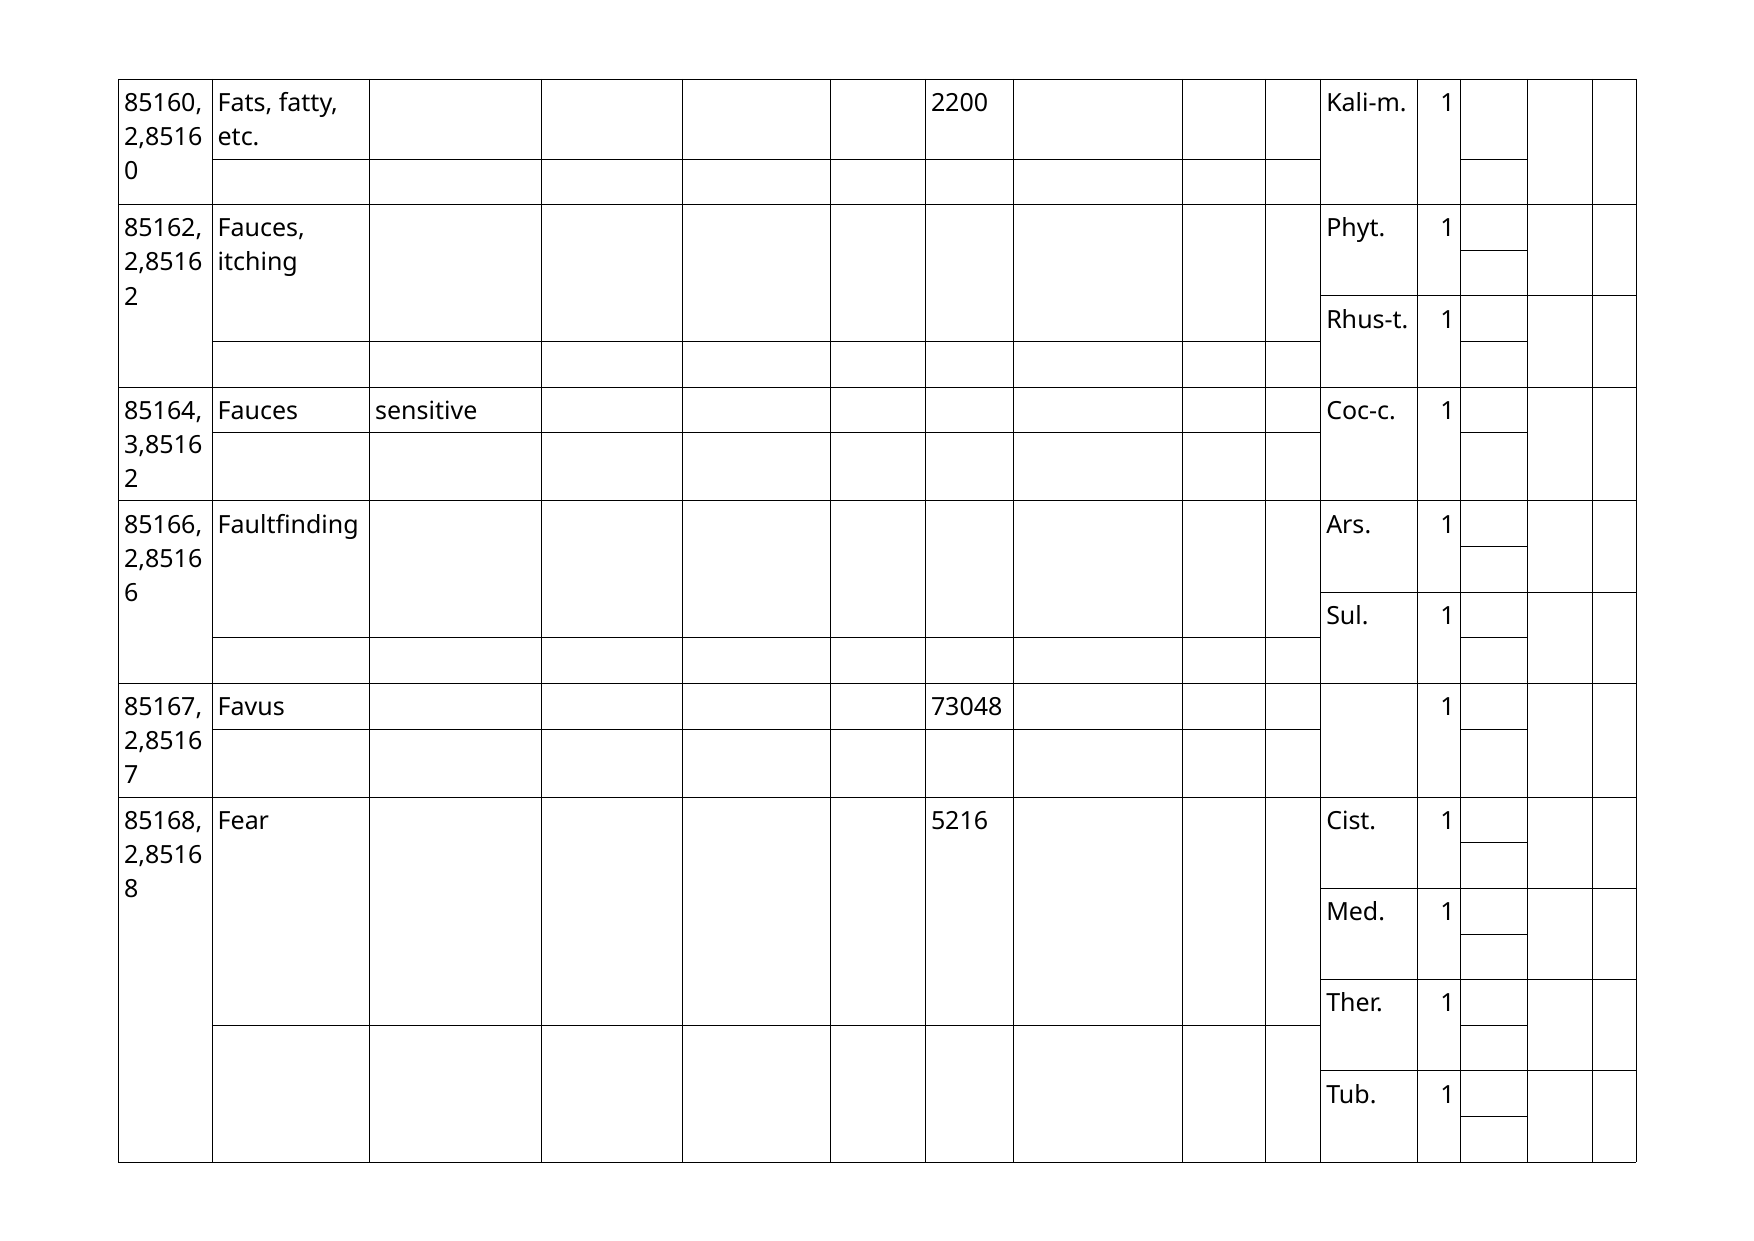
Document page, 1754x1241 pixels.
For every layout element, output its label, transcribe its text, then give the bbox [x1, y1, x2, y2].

table_cell [683, 342, 830, 387]
table_cell [831, 342, 925, 387]
table_cell [542, 684, 682, 728]
table_cell [1461, 80, 1527, 158]
table_cell [1461, 1117, 1527, 1162]
table_cell [213, 160, 369, 204]
table_cell [542, 205, 682, 341]
table_cell 85160,2,85160 [119, 80, 212, 204]
table_cell [1266, 388, 1320, 432]
table_cell [1593, 1071, 1636, 1162]
table_cell [1461, 547, 1527, 592]
table_cell [683, 205, 830, 341]
table_cell [683, 730, 830, 797]
table_cell [1461, 205, 1527, 250]
table_cell 85167,2,85167 [119, 684, 212, 797]
table_cell [1266, 342, 1320, 387]
table_cell [370, 730, 541, 797]
table_cell [1014, 684, 1182, 728]
table_cell [1593, 80, 1636, 204]
table_cell [1014, 205, 1182, 341]
table_cell [1461, 501, 1527, 546]
table_cell [926, 1026, 1013, 1162]
table_cell [1593, 980, 1636, 1070]
table_cell [683, 80, 830, 158]
table_cell 1 [1418, 1071, 1460, 1162]
table_cell [1461, 1071, 1527, 1116]
table_cell [1321, 684, 1417, 797]
table_cell Med. [1321, 889, 1417, 979]
table_cell [926, 433, 1013, 500]
table_cell [542, 433, 682, 500]
table_cell [370, 160, 541, 204]
table_cell [542, 80, 682, 158]
table_cell [542, 388, 682, 432]
table_cell [370, 638, 541, 683]
table_cell [1183, 388, 1265, 432]
table_cell [683, 638, 830, 683]
table_cell 2200 [926, 80, 1013, 158]
table_cell [1461, 980, 1527, 1025]
table_cell [831, 501, 925, 637]
table_cell [1593, 296, 1636, 387]
table_cell [542, 1026, 682, 1162]
table_cell [1266, 160, 1320, 204]
table_cell [831, 684, 925, 728]
table_cell Phyt. [1321, 205, 1417, 295]
table_cell [1593, 501, 1636, 592]
table_cell [1593, 593, 1636, 683]
table_cell 1 [1418, 296, 1460, 387]
table_cell [831, 638, 925, 683]
table_cell [1528, 388, 1592, 500]
table_cell [1014, 1026, 1182, 1162]
table_cell Cist. [1321, 798, 1417, 888]
table_cell [683, 1026, 830, 1162]
table_cell 85162,2,85162 [119, 205, 212, 387]
table_cell Coc-c. [1321, 388, 1417, 500]
table_cell [1461, 251, 1527, 295]
table_cell [926, 501, 1013, 637]
table_cell Faultfinding [213, 501, 369, 637]
table_cell [683, 433, 830, 500]
table_cell [831, 798, 925, 1025]
table_cell [1593, 798, 1636, 888]
table_cell [1014, 638, 1182, 683]
table_cell [370, 798, 541, 1025]
table_cell [1266, 684, 1320, 728]
table_cell [370, 684, 541, 728]
table_cell 1 [1418, 205, 1460, 295]
table_cell [1014, 388, 1182, 432]
table_cell [1014, 80, 1182, 158]
table_cell 1 [1418, 889, 1460, 979]
table_cell [213, 638, 369, 683]
table_cell [1593, 889, 1636, 979]
table_cell Tub. [1321, 1071, 1417, 1162]
table_cell [1461, 684, 1527, 728]
table_cell [370, 501, 541, 637]
table_cell [542, 638, 682, 683]
table_cell [831, 160, 925, 204]
table_cell [1593, 205, 1636, 295]
table_cell [1593, 684, 1636, 797]
table_cell [926, 342, 1013, 387]
table_cell sensitive [370, 388, 541, 432]
table_cell 1 [1418, 980, 1460, 1070]
table_cell [1183, 205, 1265, 341]
table_cell [1183, 638, 1265, 683]
table_cell [542, 798, 682, 1025]
table_cell [1528, 296, 1592, 387]
table_cell [1183, 501, 1265, 637]
table_cell Fauces, itching [213, 205, 369, 341]
table_cell Sul. [1321, 593, 1417, 683]
table_cell Fear [213, 798, 369, 1025]
table_cell [1528, 1071, 1592, 1162]
table_cell 1 [1418, 80, 1460, 204]
table_cell Ars. [1321, 501, 1417, 592]
table_cell [1528, 980, 1592, 1070]
table_cell [1014, 160, 1182, 204]
table_cell [1266, 501, 1320, 637]
table_cell [1014, 798, 1182, 1025]
table_cell Ther. [1321, 980, 1417, 1070]
table_cell [1183, 1026, 1265, 1162]
table_cell [1528, 80, 1592, 204]
table_cell 85166,2,85166 [119, 501, 212, 683]
table_cell [1266, 638, 1320, 683]
table_cell [926, 160, 1013, 204]
table_cell [1183, 342, 1265, 387]
table_cell [542, 160, 682, 204]
table_cell [1014, 730, 1182, 797]
table_cell [683, 160, 830, 204]
table_cell [1461, 843, 1527, 888]
table_cell [683, 501, 830, 637]
table_cell [213, 342, 369, 387]
table_cell [1266, 1026, 1320, 1162]
table_cell [683, 798, 830, 1025]
table_cell [1461, 798, 1527, 842]
table_cell [370, 433, 541, 500]
table_cell [1528, 798, 1592, 888]
table_cell [926, 388, 1013, 432]
table_cell [1461, 342, 1527, 387]
table_cell [1461, 889, 1527, 933]
table_cell [213, 1026, 369, 1162]
table_cell 1 [1418, 684, 1460, 797]
table_cell [1014, 342, 1182, 387]
table_cell [1183, 160, 1265, 204]
table_cell [831, 80, 925, 158]
table_cell [213, 433, 369, 500]
table_cell [1266, 205, 1320, 341]
table_cell [542, 730, 682, 797]
table_cell [926, 638, 1013, 683]
table_cell [683, 684, 830, 728]
table_cell [1183, 798, 1265, 1025]
table_cell 1 [1418, 388, 1460, 500]
table_cell [1183, 80, 1265, 158]
table_cell [1461, 935, 1527, 979]
table_cell [1266, 730, 1320, 797]
table_cell [1593, 388, 1636, 500]
table_cell [1528, 593, 1592, 683]
table_cell Fats, fatty, etc. [213, 80, 369, 158]
table_cell [370, 205, 541, 341]
table_cell [370, 1026, 541, 1162]
table_cell [1461, 593, 1527, 637]
table_cell [926, 205, 1013, 341]
table_cell [1266, 80, 1320, 158]
table_cell Favus [213, 684, 369, 728]
table_cell [1266, 433, 1320, 500]
table_cell [831, 388, 925, 432]
table_cell [831, 730, 925, 797]
table_cell [831, 205, 925, 341]
table_cell [1461, 638, 1527, 683]
table_cell 85168,2,85168 [119, 798, 212, 1162]
table_cell [1461, 388, 1527, 432]
table_cell [542, 342, 682, 387]
table_cell 85164,3,85162 [119, 388, 212, 500]
table_cell [1183, 684, 1265, 728]
table_cell Rhus-t. [1321, 296, 1417, 387]
table_cell [213, 730, 369, 797]
table_cell [1266, 798, 1320, 1025]
table_cell 1 [1418, 798, 1460, 888]
table_cell [831, 433, 925, 500]
table_cell [926, 730, 1013, 797]
table_cell [1528, 889, 1592, 979]
table_cell [1461, 433, 1527, 500]
table_cell [370, 342, 541, 387]
table_cell [370, 80, 541, 158]
table_cell [1461, 1026, 1527, 1070]
table_cell [1528, 501, 1592, 592]
table_cell Fauces [213, 388, 369, 432]
table_cell 73048 [926, 684, 1013, 728]
table_cell 5216 [926, 798, 1013, 1025]
table_cell [683, 388, 830, 432]
table_cell 1 [1418, 593, 1460, 683]
table_cell [1014, 501, 1182, 637]
table_cell [831, 1026, 925, 1162]
table_cell Kali-m. [1321, 80, 1417, 204]
table_cell [1461, 160, 1527, 204]
table_cell [1014, 433, 1182, 500]
table_cell [1528, 205, 1592, 295]
table_cell [1461, 296, 1527, 341]
table_cell [1528, 684, 1592, 797]
table_cell [1183, 433, 1265, 500]
table_cell [542, 501, 682, 637]
table_cell [1183, 730, 1265, 797]
table_cell [1461, 730, 1527, 797]
table_cell 1 [1418, 501, 1460, 592]
